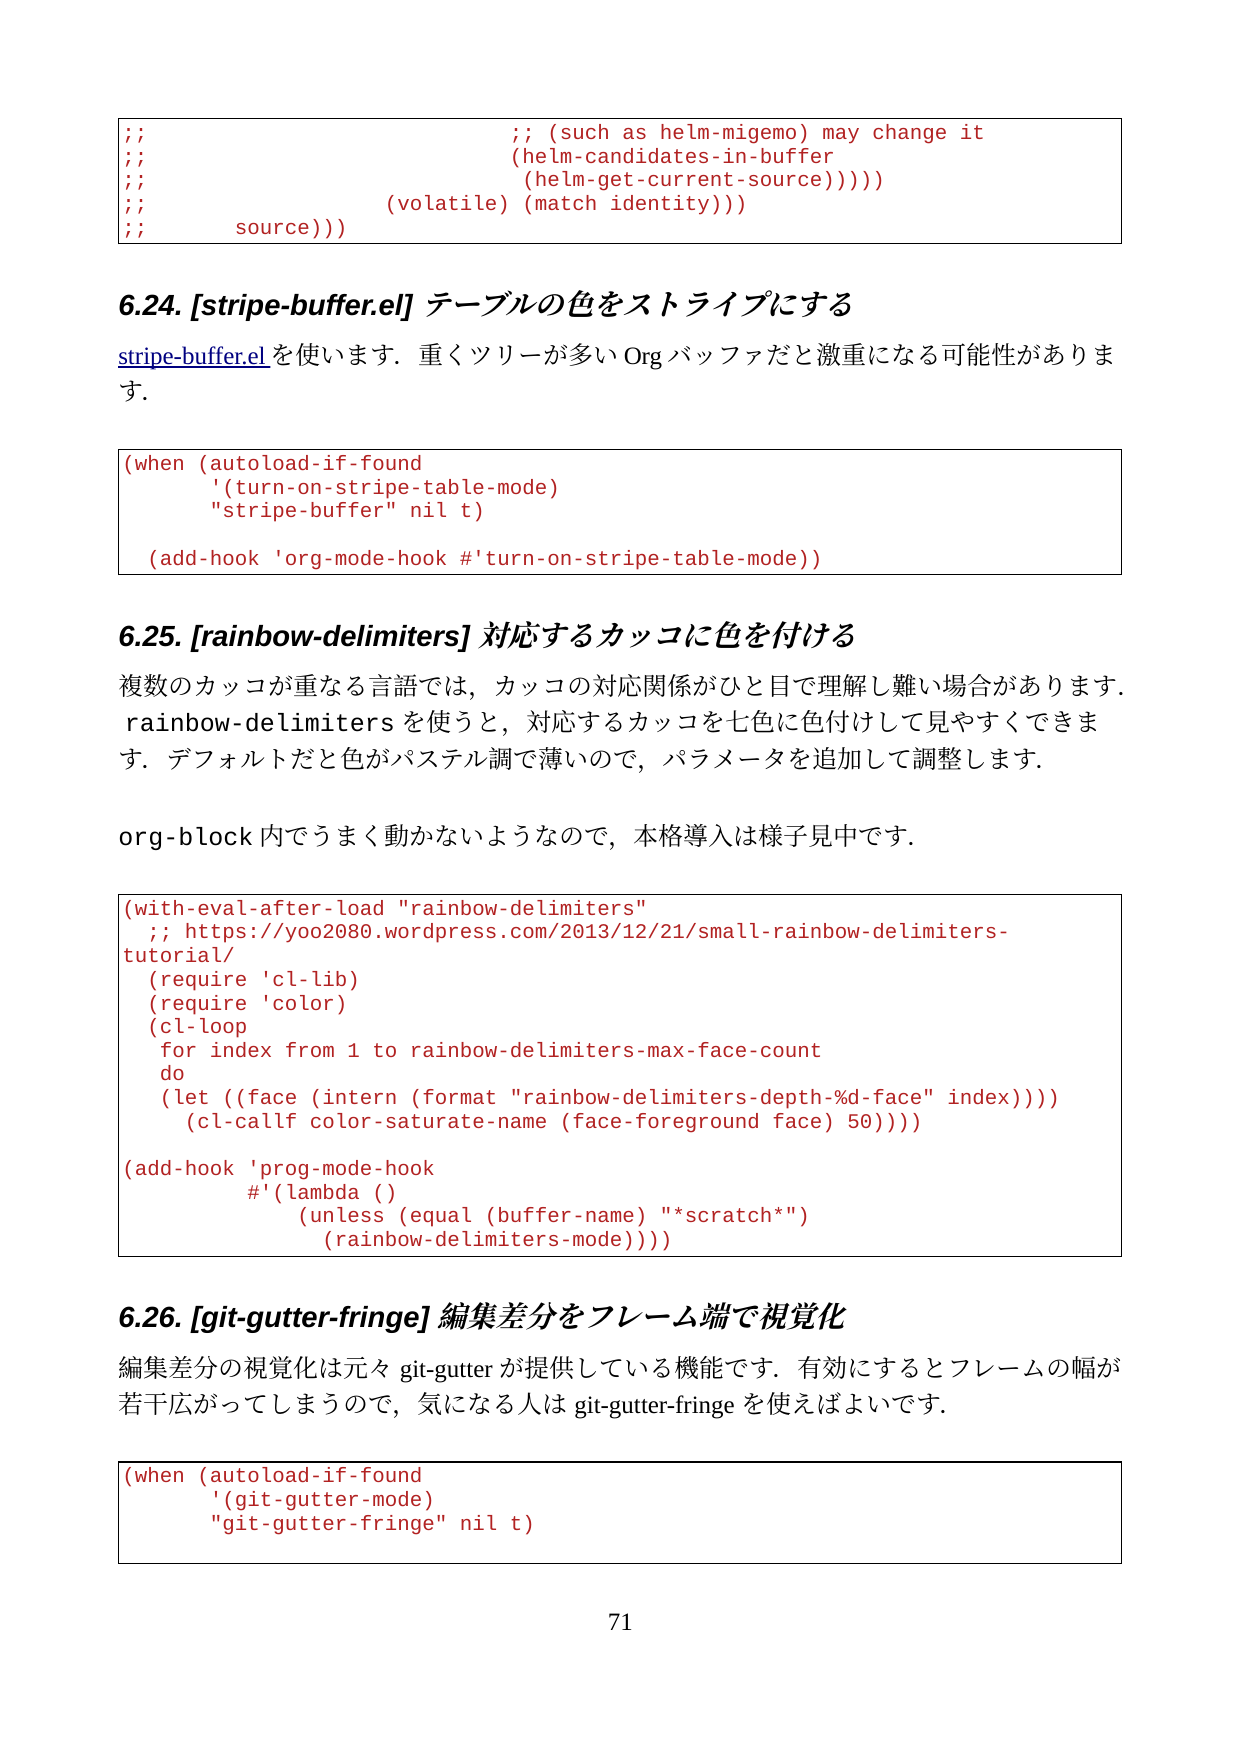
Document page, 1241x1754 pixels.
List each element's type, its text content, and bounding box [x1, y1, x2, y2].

text (unless (equal (buffer-name) "*scratch*") [119, 1201, 1121, 1225]
text ;; https://yoo2080.wordpress.com/2013/12/21/small-rainbow-delimiters-tutorial/ [119, 918, 1121, 965]
text for index from 1 to rainbow-delimiters-max-face-count [119, 1036, 1121, 1059]
text "git-gutter-fringe" nil t) [119, 1509, 1121, 1532]
text ;; (helm-get-current-source))))) [119, 165, 1121, 189]
text (cl-callf color-saturate-name (face-foreground face) 50)))) [119, 1107, 1121, 1130]
text (require 'color) [119, 988, 1121, 1012]
text "stripe-buffer" nil t) [119, 496, 1121, 520]
text (add-hook 'prog-mode-hook [119, 1154, 1121, 1178]
text 編集差分の視覚化は元々 git-gutter が提供している機能です．有効にするとフレームの幅が若干広がってしまうので，気になる人は git-gutter-fringe を使えばよいです． [118, 1348, 1122, 1449]
text '(git-gutter-mode) [119, 1485, 1121, 1509]
text (when (autoload-if-found [119, 1463, 1121, 1485]
text ;; source))) [119, 213, 1121, 243]
text ;; ;; (such as helm-migemo) may change it [119, 119, 1121, 142]
text stripe-buffer.elを使います．重くツリーが多いOrgバッファだと激重になる可能性があります． [118, 336, 1122, 437]
text (add-hook 'org-mode-hook #'turn-on-stripe-table-mode)) [119, 544, 1121, 574]
subtitle [stripe-buffer.el] テーブルの色をストライプにする [118, 282, 1122, 323]
text '(turn-on-stripe-table-mode) [119, 473, 1121, 496]
subtitle [rainbow-delimiters] 対応するカッコに色を付ける [118, 613, 1122, 654]
text (rainbow-delimiters-mode)))) [119, 1225, 1121, 1256]
text ;; (helm-candidates-in-buffer [119, 142, 1121, 165]
subtitle [git-gutter-fringe] 編集差分をフレーム端で視覚化 [118, 1294, 1122, 1336]
text (require 'cl-lib) [119, 965, 1121, 988]
text (when (autoload-if-found [119, 450, 1121, 473]
text ;; (volatile) (match identity))) [119, 189, 1121, 213]
text (cl-loop [119, 1012, 1121, 1036]
text (let ((face (intern (format "rainbow-delimiters-depth-%d-face" index)))) [119, 1083, 1121, 1107]
text (with-eval-after-load "rainbow-delimiters" [119, 895, 1121, 918]
text 複数のカッコが重なる言語では，カッコの対応関係がひと目で理解し難い場合があります． rainbow-delimiters を使うと，対応するカッコを七色に色付けして見やすくできます．デフォルトだと色がパステル調で薄いので，パラメータを追加して調整します． [118, 667, 1122, 804]
text #'(lambda () [119, 1178, 1121, 1201]
text org-block 内でうまく動かないようなので，本格導入は様子見中です． [118, 816, 1122, 881]
text do [119, 1059, 1121, 1083]
